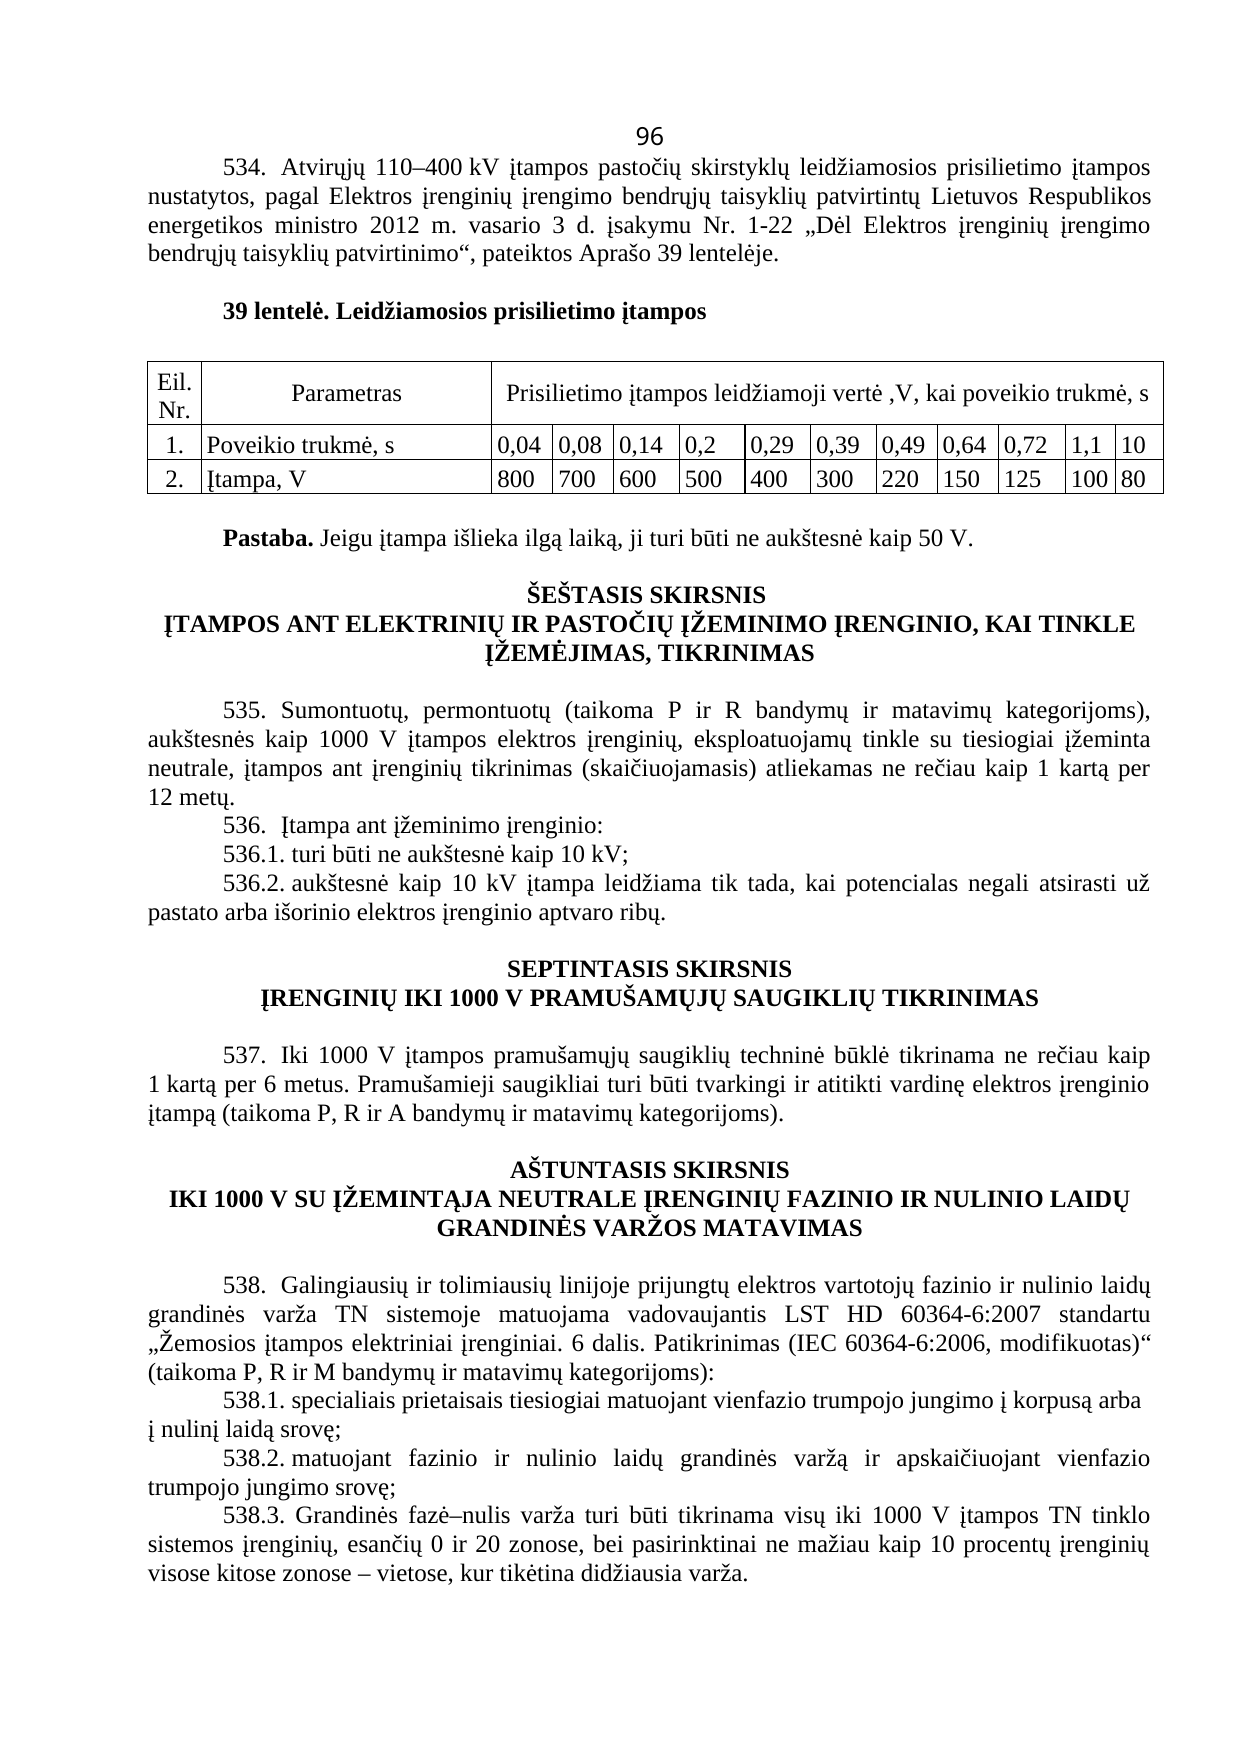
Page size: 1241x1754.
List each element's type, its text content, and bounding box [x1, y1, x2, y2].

table_cell 700 [553, 460, 613, 493]
table_cell 0,2 [680, 425, 744, 459]
text 538.2. matuojant fazinio ir nulinio laidų grandinės varžą ir apskaičiuojant vienfazio trumpojo jungimo srovę; [148, 1443, 1152, 1501]
text 39 lentelė. Leidžiamosios prisilietimo įtampos [148, 296, 1152, 325]
text Pastaba. Jeigu įtampa išlieka ilgą laiką, ji turi būti ne aukštesnė kaip 50 V. [148, 523, 1152, 552]
table_cell 150 [938, 460, 998, 493]
table_cell 800 [492, 460, 552, 493]
table_cell 0,72 [999, 425, 1065, 459]
table_cell 220 [877, 460, 937, 493]
table_cell 100 [1066, 460, 1115, 493]
text 538. Galingiausių ir tolimiausių linijoje prijungtų elektros vartotojų fazinio ir nulinio laidų grandinės varža TN sistemoje matuojama vadovaujantis LST HD 60364-6:2007 standartu „Žemosios įtampos elektriniai įrenginiai. 6 dalis. Patikrinimas (IEC 60364-6:2006, modifikuotas)“ (taikoma P, R ir M bandymų ir matavimų kategorijoms): [148, 1271, 1152, 1386]
text AŠTUNTASIS SKIRSNIS [148, 1156, 1152, 1184]
table_header Eil. Nr. [148, 362, 201, 424]
text 538.1. specialiais prietaisais tiesiogiai matuojant vienfazio trumpojo jungimo į korpusą arba į nulinį laidą srovę; [148, 1386, 1152, 1443]
table_cell 125 [999, 460, 1065, 493]
text 535. Sumontuotų, permontuotų (taikoma P ir R bandymų ir matavimų kategorijoms), aukštesnės kaip 1000 V įtampos elektros įrenginių, eksploatuojamų tinkle su tiesiogiai įžeminta neutrale, įtampos ant įrenginių tikrinimas (skaičiuojamasis) atliekamas ne rečiau kaip 1 kartą per 12 metų. [148, 696, 1152, 811]
table_cell 1,1 [1066, 425, 1115, 459]
text 536. Įtampa ant įžeminimo įrenginio: [148, 811, 1152, 839]
text ĮRENGINIŲ IKI 1000 V PRAMUŠAMŲJŲ SAUGIKLIŲ TIKRINIMAS [148, 983, 1152, 1012]
text IKI 1000 V SU ĮŽEMINTĄJA NEUTRALE ĮRENGINIŲ FAZINIO IR NULINIO LAIDŲ GRANDINĖS VARŽOS MATAVIMAS [148, 1184, 1152, 1242]
text 536.1. turi būti ne aukštesnė kaip 10 kV; [148, 839, 1152, 868]
table_cell 0,14 [614, 425, 679, 459]
table_cell 500 [680, 460, 744, 493]
text SEPTINTASIS SKIRSNIS [148, 954, 1152, 983]
table_cell 10 [1116, 425, 1163, 459]
table_cell 0,49 [877, 425, 937, 459]
table_cell 300 [811, 460, 876, 493]
table_cell 80 [1116, 460, 1163, 493]
table_cell 0,08 [553, 425, 613, 459]
table_cell 0,64 [938, 425, 998, 459]
table_cell 2. [148, 460, 201, 493]
table_cell 1. [148, 425, 201, 459]
table_cell 0,39 [811, 425, 876, 459]
text ĮTAMPOS ANT ELEKTRINIŲ IR PASTOČIŲ ĮŽEMINIMO ĮRENGINIO, KAI TINKLE ĮŽEMĖJIMAS, TIKRINIMAS [148, 609, 1152, 667]
text 536.2. aukštesnė kaip 10 kV įtampa leidžiama tik tada, kai potencialas negali atsirasti už pastato arba išorinio elektros įrenginio aptvaro ribų. [148, 868, 1152, 926]
table_cell 0,04 [492, 425, 552, 459]
text 534. Atvirųjų 110–400 kV įtampos pastočių skirstyklų leidžiamosios prisilietimo įtampos nustatytos, pagal Elektros įrenginių įrengimo bendrųjų taisyklių patvirtintų Lietuvos Respublikos energetikos ministro 2012 m. vasario 3 d. įsakymu Nr. 1-22 „Dėl Elektros įrenginių įrengimo bendrųjų taisyklių patvirtinimo“, pateiktos Aprašo 39 lentelėje. [148, 152, 1152, 267]
table_cell Poveikio trukmė, s [202, 425, 491, 459]
table_header Parametras [202, 362, 491, 424]
table_header Prisilietimo įtampos leidžiamoji vertė ,V, kai poveikio trukmė, s [492, 362, 1163, 424]
text ŠEŠTASIS SKIRSNIS [148, 581, 1152, 609]
text 538.3. Grandinės fazė–nulis varža turi būti tikrinama visų iki 1000 V įtampos TN tinklo sistemos įrenginių, esančių 0 ir 20 zonose, bei pasirinktinai ne mažiau kaip 10 procentų įrenginių visose kitose zonose – vietose, kur tikėtina didžiausia varža. [148, 1501, 1152, 1587]
table_cell Įtampa, V [202, 460, 491, 493]
text 537. Iki 1000 V įtampos pramušamųjų saugiklių techninė būklė tikrinama ne rečiau kaip 1 kartą per 6 metus. Pramušamieji saugikliai turi būti tvarkingi ir atitikti vardinę elektros įrenginio įtampą (taikoma P, R ir A bandymų ir matavimų kategorijoms). [148, 1041, 1152, 1127]
table_cell 0,29 [746, 425, 810, 459]
table_cell 400 [746, 460, 810, 493]
table_cell 600 [614, 460, 679, 493]
